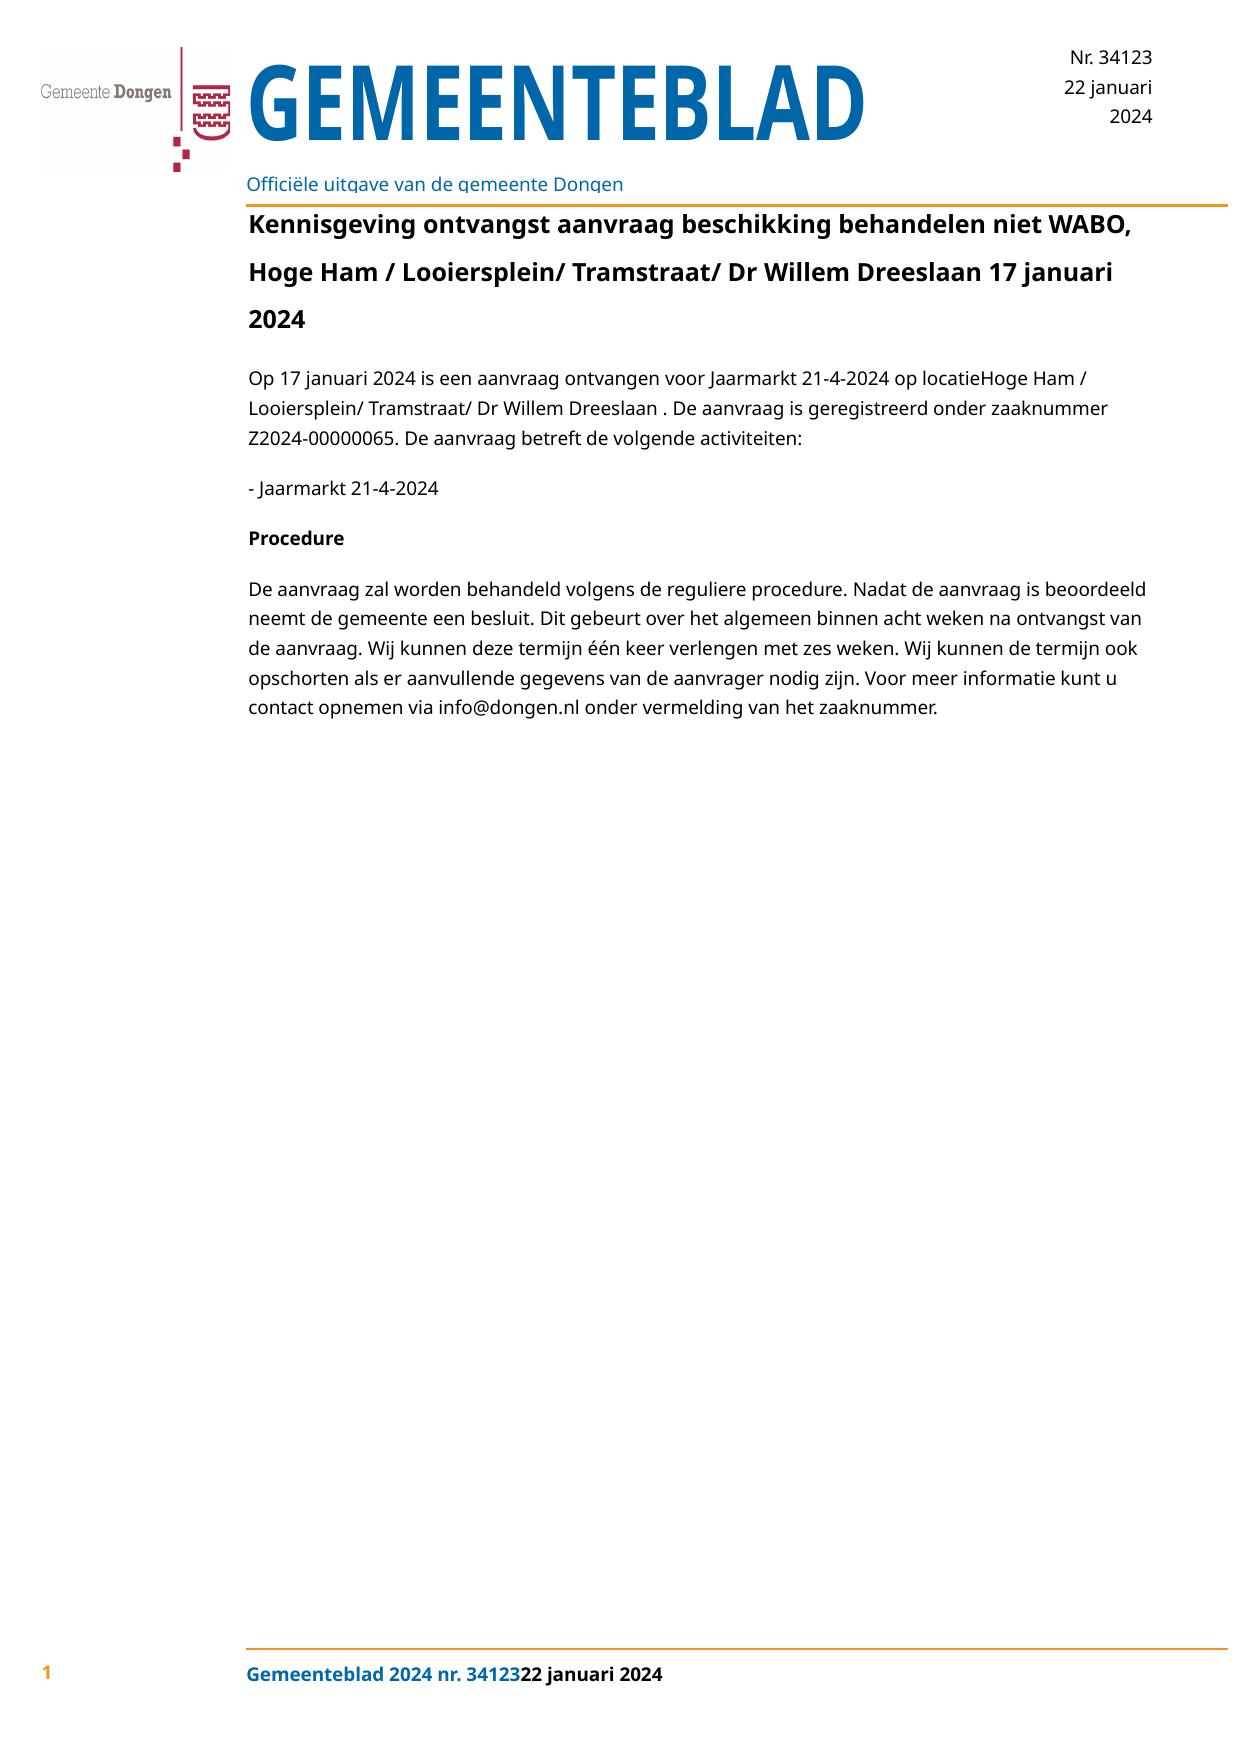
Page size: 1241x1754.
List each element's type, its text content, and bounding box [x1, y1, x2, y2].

picture [41, 47, 231, 172]
text - Jaarmarkt 21-4-2024 [248, 475, 1152, 501]
text De aanvraag zal worden behandeld volgens de reguliere procedure. Nadat de aanvraag is beoordeeld neemt de gemeente een besluit. Dit gebeurt over het algemeen binnen acht weken na ontvangst van de aanvraag. Wij kunnen deze termijn één keer verlengen met zes weken. Wij kunnen de termijn ook opschorten als er aanvullende gegevens van de aanvrager nodig zijn. Voor meer informatie kunt u contact opnemen via info@dongen.nl onder vermelding van het zaaknummer. [248, 576, 1152, 720]
text Procedure [248, 526, 1152, 551]
text Kennisgeving ontvangst aanvraag beschikking behandelen niet WABO, Hoge Ham / Looiersplein/ Tramstraat/ Dr Willem Dreeslaan 17 januari 2024 [248, 207, 1152, 336]
text Op 17 januari 2024 is een aanvraag ontvangen voor Jaarmarkt 21-4-2024 op locatieHoge Ham / Looiersplein/ Tramstraat/ Dr Willem Dreeslaan . De aanvraag is geregistreerd onder zaaknummer Z2024-00000065. De aanvraag betreft de volgende activiteiten: [248, 366, 1152, 450]
